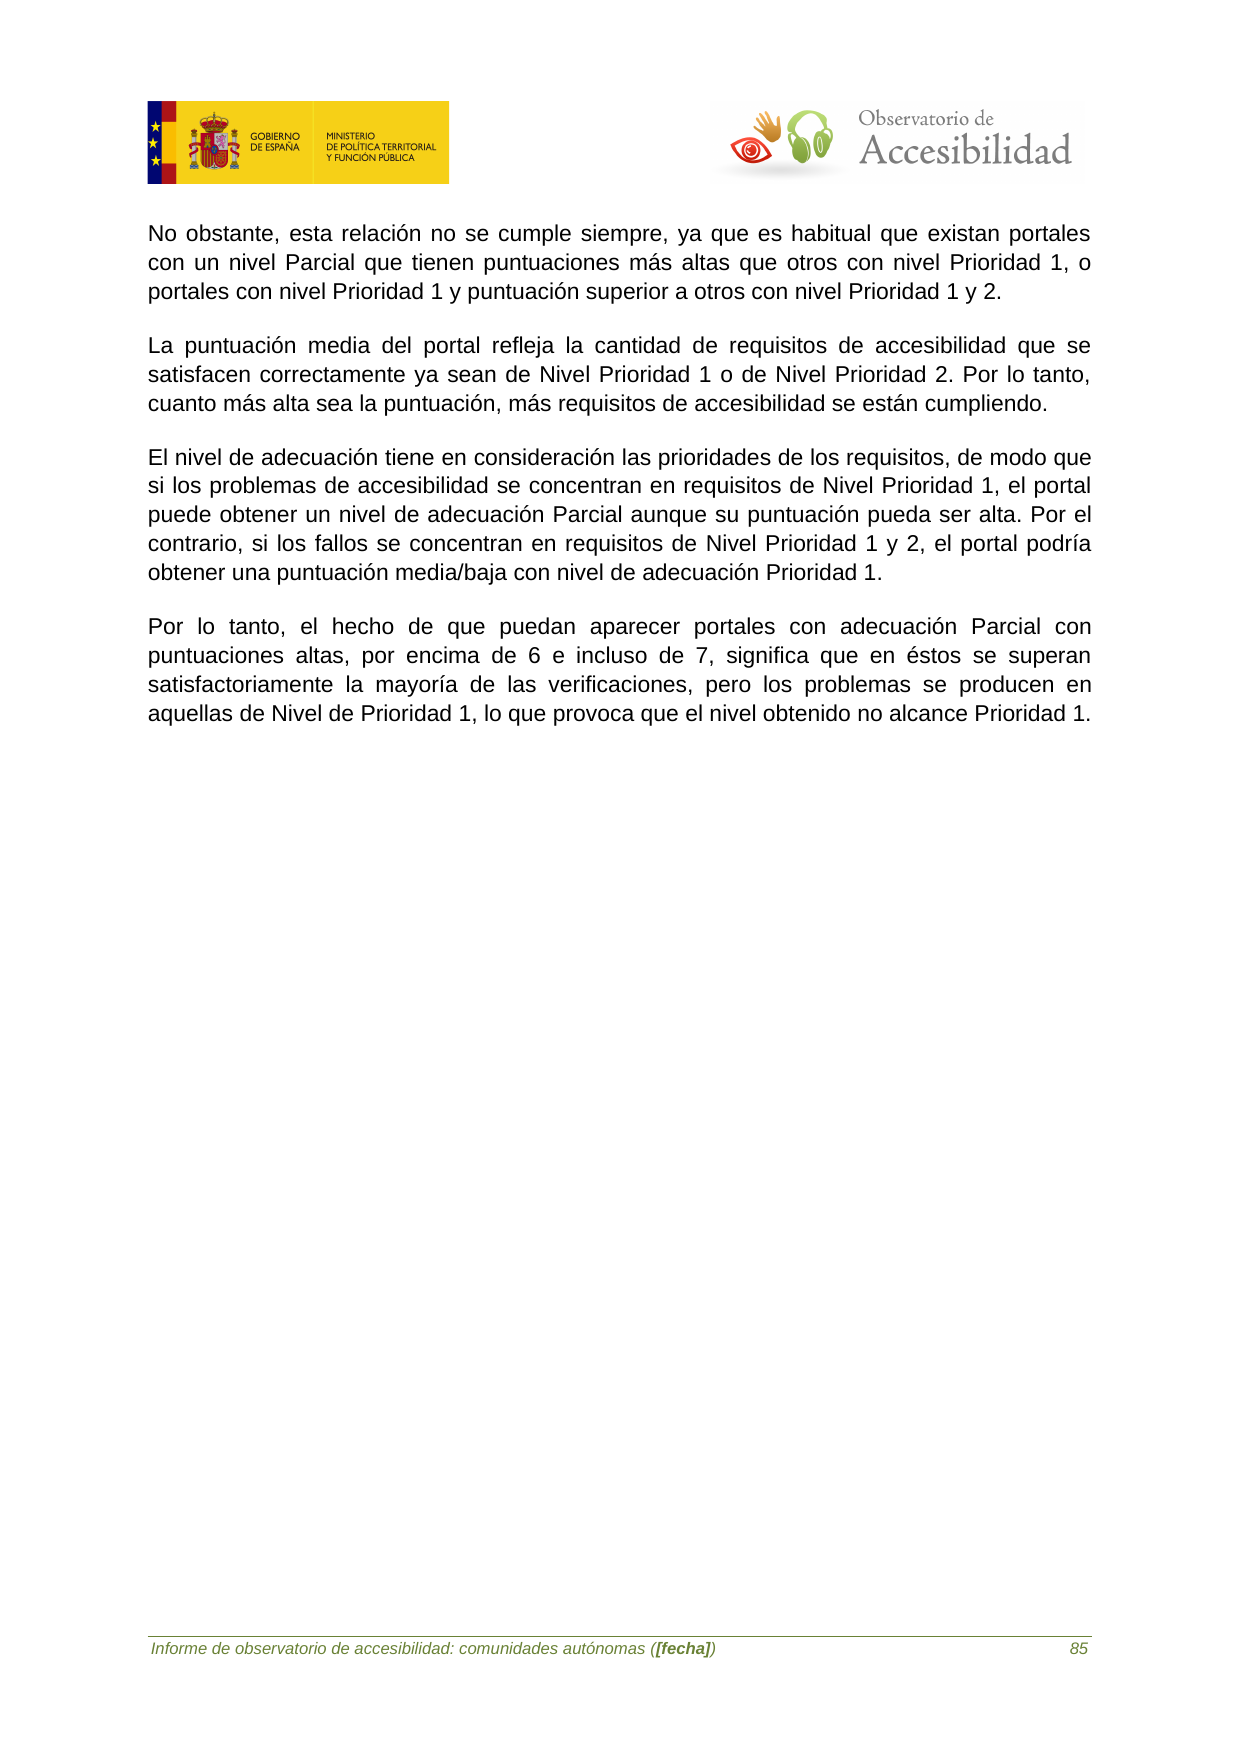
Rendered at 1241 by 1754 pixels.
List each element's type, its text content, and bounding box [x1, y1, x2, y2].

text No obstante, esta relación no se cumple siempre, ya que es habitual que existan portales con un nivel Parcial que tienen puntuaciones más altas que otros con nivel Prioridad 1, o portales con nivel Prioridad 1 y puntuación superior a otros con nivel Prioridad 1 y 2. [148, 220, 1092, 304]
text Por lo tanto, el hecho de que puedan aparecer portales con adecuación Parcial con puntuaciones altas, por encima de 6 e incluso de 7, significa que en éstos se superan satisfactoriamente la mayoría de las verificaciones, pero los problemas se producen en aquellas de Nivel de Prioridad 1, lo que provoca que el nivel obtenido no alcance Prioridad 1. [148, 613, 1092, 726]
text La puntuación media del portal refleja la cantidad de requisitos de accesibilidad que se satisfacen correctamente ya sean de Nivel Prioridad 1 o de Nivel Prioridad 2. Por lo tanto, cuanto más alta sea la puntuación, más requisitos de accesibilidad se están cumpliendo. [148, 332, 1092, 416]
picture [147, 101, 450, 184]
text El nivel de adecuación tiene en consideración las prioridades de los requisitos, de modo que si los problemas de accesibilidad se concentran en requisitos de Nivel Prioridad 1, el portal puede obtener un nivel de adecuación Parcial aunque su puntuación pueda ser alta. Por el contrario, si los fallos se concentran en requisitos de Nivel Prioridad 1 y 2, el portal podría obtener una puntuación media/baja con nivel de adecuación Prioridad 1. [148, 443, 1092, 586]
picture [710, 101, 1086, 184]
